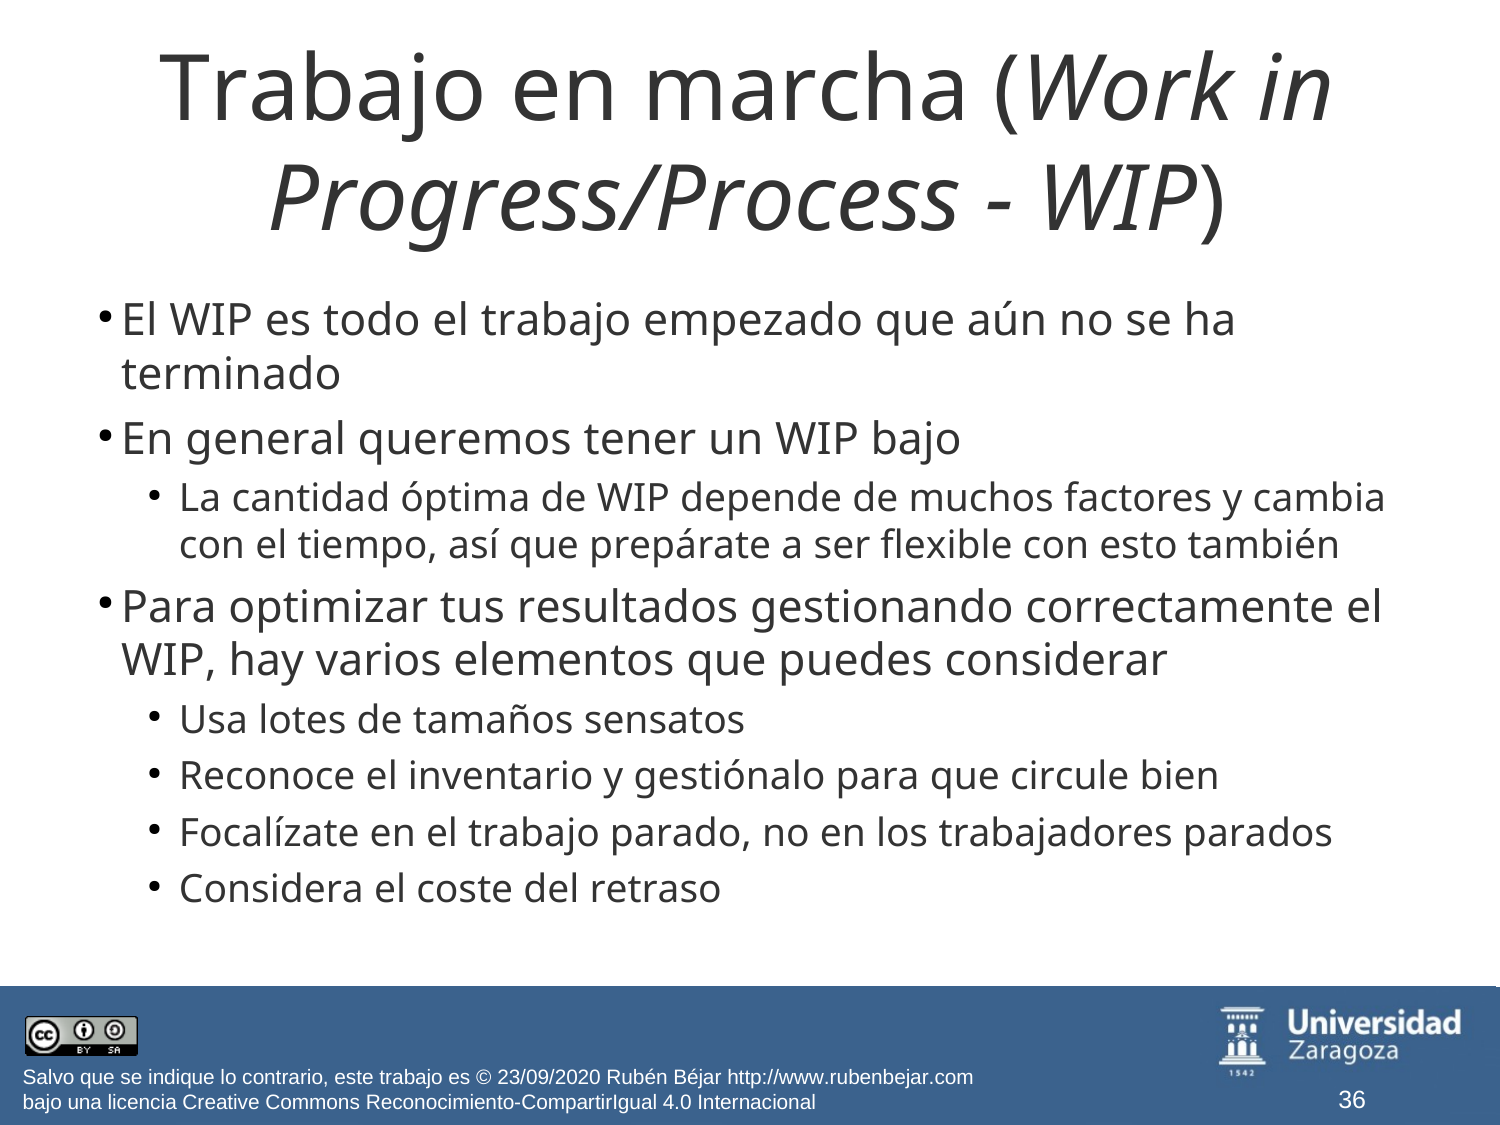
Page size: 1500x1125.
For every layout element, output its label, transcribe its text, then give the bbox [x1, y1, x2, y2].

title Trabajo en marcha (Work in Progress/Process - WIP) [74, 21, 1420, 257]
list El WIP es todo el trabajo empezado que aún no se ha terminado En general queremos tener un WIP bajo La cantidad óptima de WIP depende de muchos factores y cambia con el tiempo, así que prepárate a ser flexible con esto también Para optimizar tus resultados gestionando correctamente el WIP, hay varios elementos que puedes considerar Usa lotes de tamaños sensatos Reconoce el inventario y gestiónalo para que circule bien Focalízate en el trabajo parado, no en los trabajadores parados Considera el coste del retraso [82, 283, 1418, 957]
picture [0, 986, 1500, 1125]
